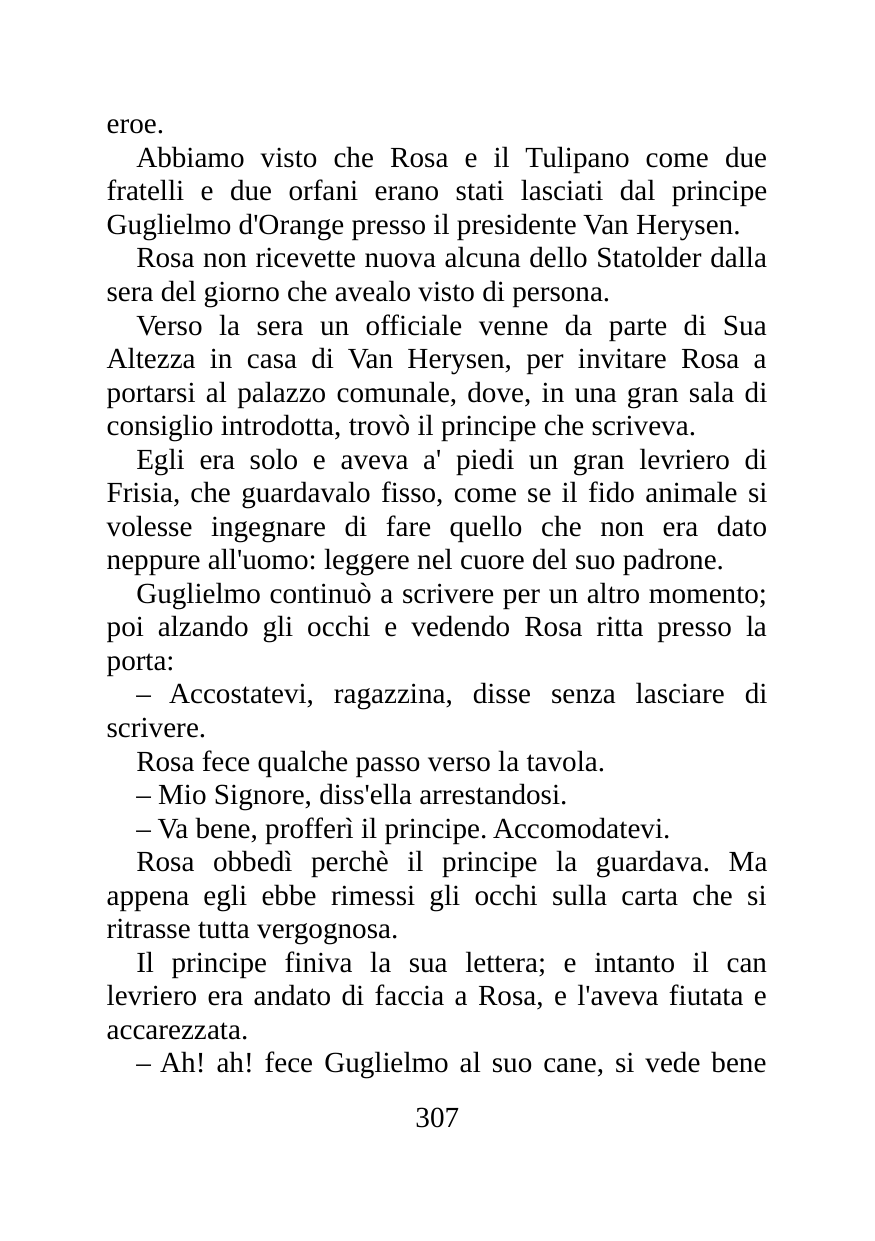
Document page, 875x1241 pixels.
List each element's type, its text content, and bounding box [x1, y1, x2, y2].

text eroe. [106, 106, 768, 140]
text Guglielmo continuò a scrivere per un altro momento; poi alzando gli occhi e vedendo Rosa ritta presso la porta: [106, 576, 768, 677]
text ‒ Va bene, profferì il principe. Accomodatevi. [106, 811, 768, 844]
text Egli era solo e aveva a' piedi un gran levriero di Frisia, che guardavalo fisso, come se il fido animale si volesse ingegnare di fare quello che non era dato neppure all'uomo: leggere nel cuore del suo padrone. [106, 442, 768, 576]
text ‒ Ah! ah! fece Guglielmo al suo cane, si vede bene [106, 1046, 768, 1079]
text Il principe finiva la sua lettera; e intanto il can levriero era andato di faccia a Rosa, e l'aveva fiutata e accarezzata. [106, 945, 768, 1046]
text ‒ Mio Signore, diss'ella arrestandosi. [106, 777, 768, 811]
text Rosa non ricevette nuova alcuna dello Statolder dalla sera del giorno che avealo visto di persona. [106, 241, 768, 308]
text Verso la sera un officiale venne da parte di Sua Altezza in casa di Van Herysen, per invitare Rosa a portarsi al palazzo comunale, dove, in una gran sala di consiglio introdotta, trovò il principe che scriveva. [106, 308, 768, 442]
text Rosa obbedì perchè il principe la guardava. Ma appena egli ebbe rimessi gli occhi sulla carta che si ritrasse tutta vergognosa. [106, 844, 768, 945]
text Abbiamo visto che Rosa e il Tulipano come due fratelli e due orfani erano stati lasciati dal principe Guglielmo d'Orange presso il presidente Van Herysen. [106, 140, 768, 241]
text Rosa fece qualche passo verso la tavola. [106, 744, 768, 777]
text ‒ Accostatevi, ragazzina, disse senza lasciare di scrivere. [106, 677, 768, 744]
